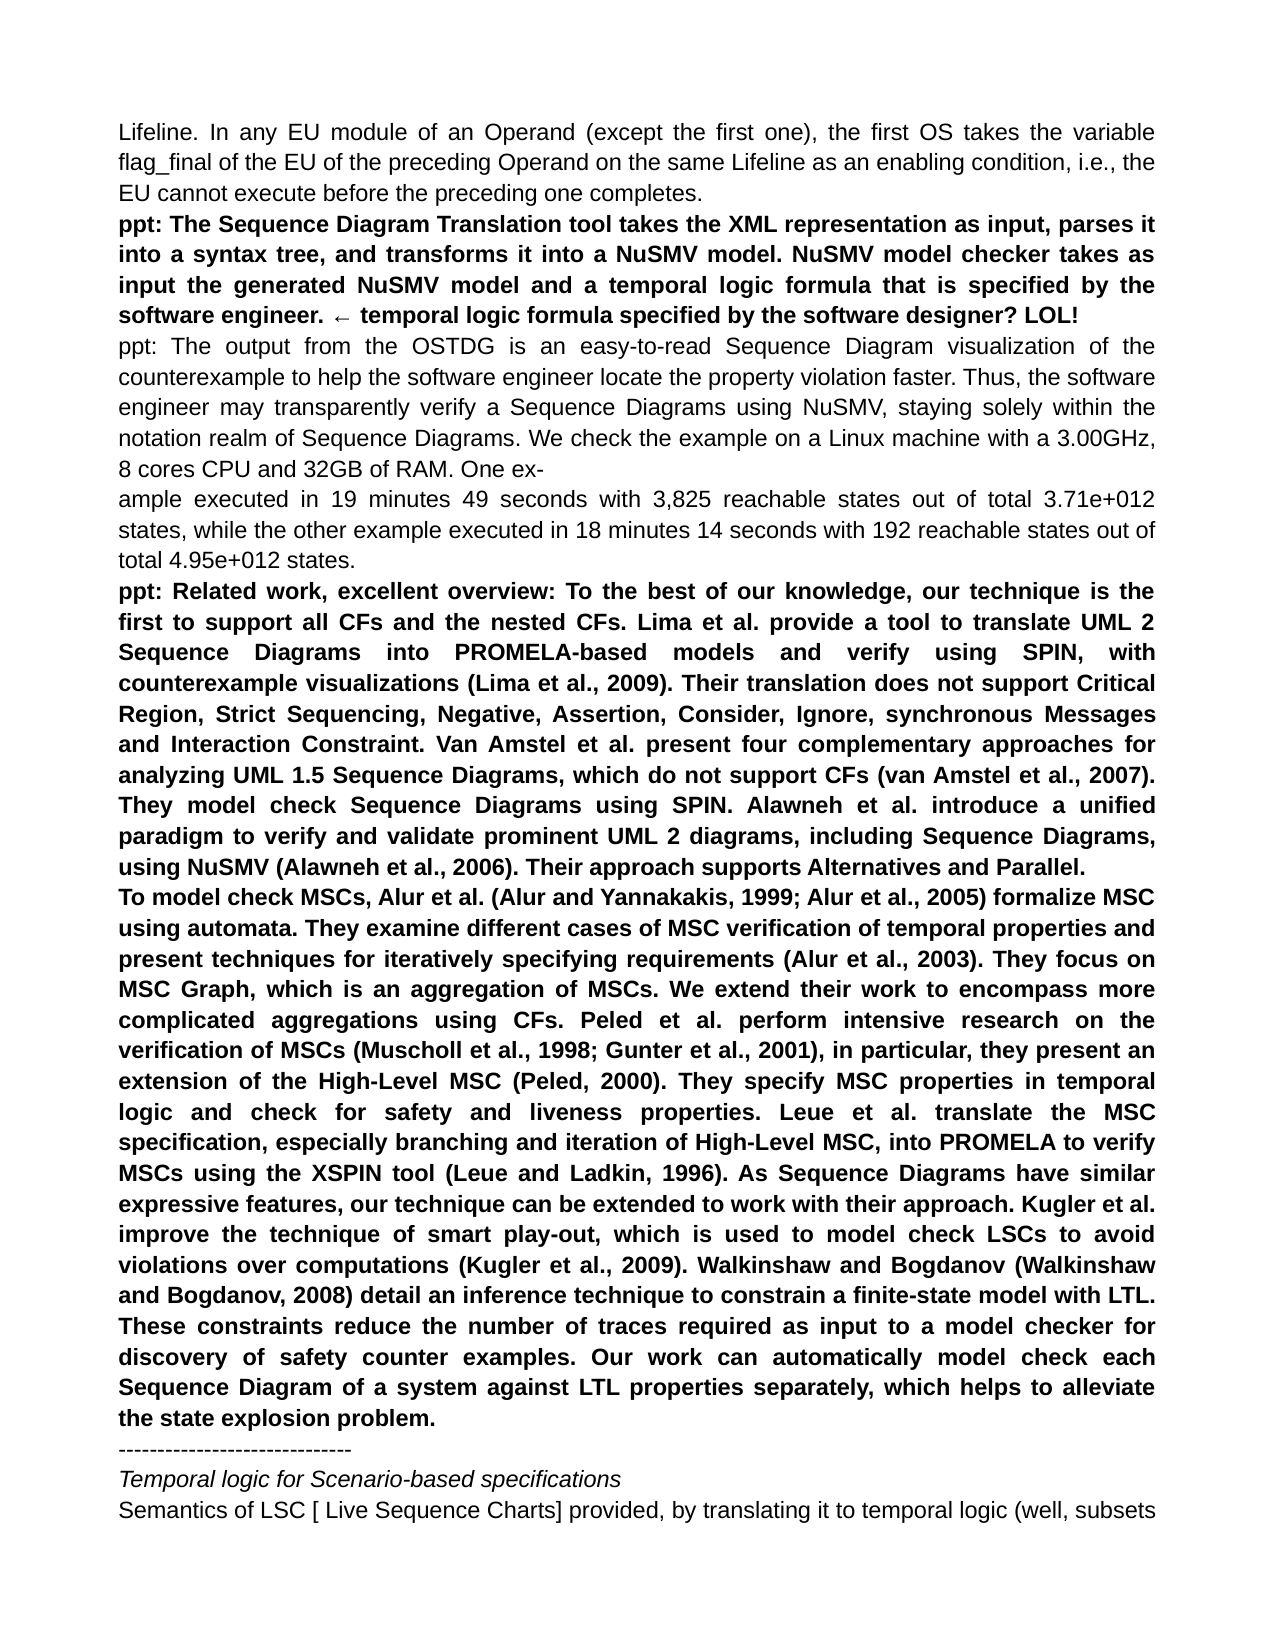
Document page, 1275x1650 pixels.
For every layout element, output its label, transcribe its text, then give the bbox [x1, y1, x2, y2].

text To model check MSCs, Alur et al. (Alur and Yannakakis, 1999; Alur et al., 2005) formalize MSC using automata. They examine different cases of MSC verification of temporal properties and present techniques for iteratively specifying requirements (Alur et al., 2003). They focus on MSC Graph, which is an aggregation of MSCs. We extend their work to encompass more complicated aggregations using CFs. Peled et al. perform intensive research on the verification of MSCs (Muscholl et al., 1998; Gunter et al., 2001), in particular, they present an extension of the High-Level MSC (Peled, 2000). They specify MSC properties in temporal logic and check for safety and liveness properties. Leue et al. translate the MSC specification, especially branching and iteration of High-Level MSC, into PROMELA to verify MSCs using the XSPIN tool (Leue and Ladkin, 1996). As Sequence Diagrams have similar expressive features, our technique can be extended to work with their approach. Kugler et al. improve the technique of smart play-out, which is used to model check LSCs to avoid violations over computations (Kugler et al., 2009). Walkinshaw and Bogdanov (Walkinshaw and Bogdanov, 2008) detail an inference technique to constrain a finite-state model with LTL. These constraints reduce the number of traces required as input to a model checker for discovery of safety counter examples. Our work can automatically model check each Sequence Diagram of a system against LTL properties separately, which helps to alleviate the state explosion problem. [118, 884, 1157, 1431]
text ------------------------------ [118, 1435, 1157, 1462]
text Temporal logic for Scenario-based specifications [118, 1466, 1157, 1492]
text Lifeline. In any EU module of an Operand (except the first one), the first OS takes the variable flag_final of the EU of the preceding Operand on the same Lifeline as an enabling condition, i.e., the EU cannot execute before the preceding one completes. [118, 118, 1157, 206]
text ample executed in 19 minutes 49 seconds with 3,825 reachable states out of total 3.71e+012 states, while the other example executed in 18 minutes 14 seconds with 192 reachable states out of total 4.95e+012 states. [118, 486, 1157, 574]
text ppt: The output from the OSTDG is an easy-to-read Sequence Diagram visualization of the counterexample to help the software engineer locate the property violation faster. Thus, the software engineer may transparently verify a Sequence Diagrams using NuSMV, staying solely within the notation realm of Sequence Diagrams. We check the example on a Linux machine with a 3.00GHz, 8 cores CPU and 32GB of RAM. One ex- [118, 332, 1157, 482]
text Semantics of LSC [ Live Sequence Charts] provided, by translating it to temporal logic (well, subsets [118, 1496, 1157, 1523]
text ppt: Related work, excellent overview: To the best of our knowledge, our technique is the first to support all CFs and the nested CFs. Lima et al. provide a tool to translate UML 2 Sequence Diagrams into PROMELA-based models and verify using SPIN, with counterexample visualizations (Lima et al., 2009). Their translation does not support Critical Region, Strict Sequencing, Negative, Assertion, Consider, Ignore, synchronous Messages and Interaction Constraint. Van Amstel et al. present four complementary approaches for analyzing UML 1.5 Sequence Diagrams, which do not support CFs (van Amstel et al., 2007). They model check Sequence Diagrams using SPIN. Alawneh et al. introduce a unified paradigm to verify and validate prominent UML 2 diagrams, including Sequence Diagrams, using NuSMV (Alawneh et al., 2006). Their approach supports Alternatives and Parallel. [118, 577, 1157, 880]
text ppt: The Sequence Diagram Translation tool takes the XML representation as input, parses it into a syntax tree, and transforms it into a NuSMV model. NuSMV model checker takes as input the generated NuSMV model and a temporal logic formula that is specified by the software engineer. ← temporal logic formula specified by the software designer? LOL! [118, 210, 1157, 329]
